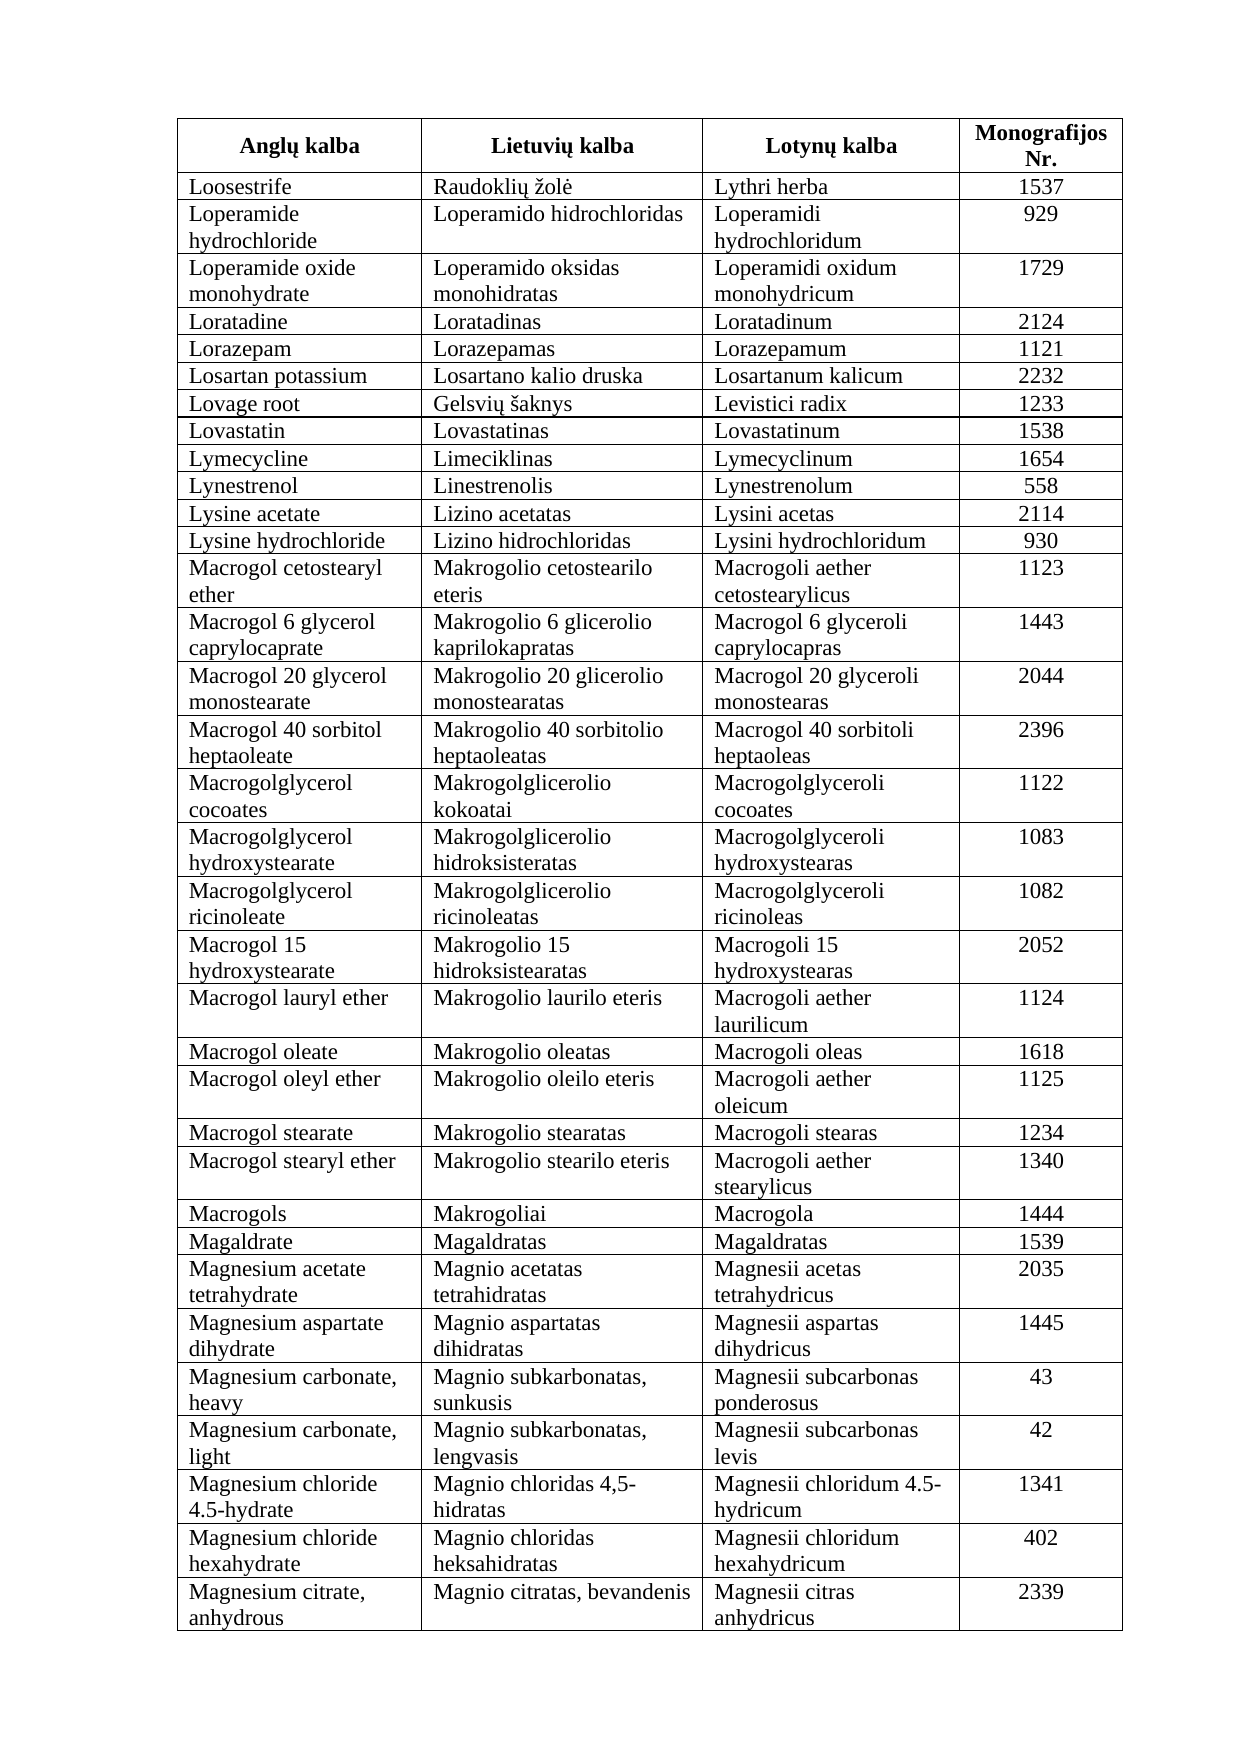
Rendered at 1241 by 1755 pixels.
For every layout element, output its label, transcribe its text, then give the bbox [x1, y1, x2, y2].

table_cell 1445 [960, 1309, 1122, 1362]
table_cell Limeciklinas [422, 445, 702, 471]
table_cell Macrogoli aether oleicum [703, 1066, 959, 1118]
table_cell Macrogol 6 glyceroli caprylocapras [703, 608, 959, 661]
table_cell 1121 [960, 335, 1122, 362]
table_cell Magnesium chloride hexahydrate [178, 1524, 421, 1577]
table_cell Lysine acetate [178, 500, 421, 526]
table_cell Loratadine [178, 308, 421, 334]
table_cell 2232 [960, 363, 1122, 389]
table_cell Macrogolglyceroli ricinoleas [703, 877, 959, 929]
table_cell Macrogols [178, 1200, 421, 1227]
table_cell Lovastatinum [703, 418, 959, 444]
table_cell Magnesium citrate, anhydrous [178, 1578, 421, 1630]
table_cell Lovage root [178, 390, 421, 416]
table_cell Lymecyclinum [703, 445, 959, 471]
table_cell Loperamido oksidas monohidratas [422, 254, 702, 307]
table_cell Loratadinas [422, 308, 702, 334]
table_cell Magaldrate [178, 1228, 421, 1254]
table_cell Makrogolio stearilo eteris [422, 1147, 702, 1199]
table_cell Magnesium carbonate, light [178, 1416, 421, 1469]
table_cell Linestrenolis [422, 472, 702, 498]
table_cell Makrogolio stearatas [422, 1119, 702, 1146]
table_cell Gelsvių šaknys [422, 390, 702, 416]
table_cell Macrogolglyceroli cocoates [703, 769, 959, 822]
table_cell Lizino hidrochloridas [422, 527, 702, 553]
table_cell 2052 [960, 931, 1122, 983]
table_cell 43 [960, 1363, 1122, 1415]
table_cell Lynestrenol [178, 472, 421, 498]
table_cell 2035 [960, 1255, 1122, 1308]
table_cell Lizino acetatas [422, 500, 702, 526]
table_cell Macrogolglycerol hydroxystearate [178, 823, 421, 876]
table_cell 1233 [960, 390, 1122, 416]
table_cell 1124 [960, 984, 1122, 1037]
table_cell Macrogol cetostearyl ether [178, 554, 421, 607]
table_cell Magnio chloridas heksahidratas [422, 1524, 702, 1577]
table_cell Loperamido hidrochloridas [422, 200, 702, 253]
table_cell Lysini acetas [703, 500, 959, 526]
table_cell Macrogol 40 sorbitol heptaoleate [178, 716, 421, 768]
table_cell Lysine hydrochloride [178, 527, 421, 553]
table_cell Magnesii aspartas dihydricus [703, 1309, 959, 1362]
table_cell Lorazepamas [422, 335, 702, 362]
table_cell 1654 [960, 445, 1122, 471]
table_cell Macrogol stearyl ether [178, 1147, 421, 1199]
table_cell Magnio subkarbonatas, sunkusis [422, 1363, 702, 1415]
table_cell Macrogol lauryl ether [178, 984, 421, 1037]
table_cell 1122 [960, 769, 1122, 822]
table_cell Makrogolglicerolio ricinoleatas [422, 877, 702, 929]
table_cell Losartano kalio druska [422, 363, 702, 389]
table_cell Magnesium aspartate dihydrate [178, 1309, 421, 1362]
table_cell Macrogoli stearas [703, 1119, 959, 1146]
table_cell Macrogoli aether stearylicus [703, 1147, 959, 1199]
table_cell 1537 [960, 173, 1122, 199]
table_cell 1729 [960, 254, 1122, 307]
table_header Lotynų kalba [703, 119, 959, 172]
table_cell Magnesii chloridum 4.5-hydricum [703, 1470, 959, 1523]
table_cell Magnio aspartatas dihidratas [422, 1309, 702, 1362]
table_cell Makrogolio 20 glicerolio monostearatas [422, 662, 702, 714]
table_cell Loperamide hydrochloride [178, 200, 421, 253]
table_cell Makrogolglicerolio hidroksisteratas [422, 823, 702, 876]
table_cell 2396 [960, 716, 1122, 768]
table_cell Losartanum kalicum [703, 363, 959, 389]
table_cell Magnesii citras anhydricus [703, 1578, 959, 1630]
table_cell Levistici radix [703, 390, 959, 416]
table_cell Macrogolglycerol ricinoleate [178, 877, 421, 929]
table_cell Loosestrife [178, 173, 421, 199]
table_cell Magnesium acetate tetrahydrate [178, 1255, 421, 1308]
table_cell Magaldratas [422, 1228, 702, 1254]
table_cell Macrogola [703, 1200, 959, 1227]
table_cell 558 [960, 472, 1122, 498]
table_cell Macrogol 40 sorbitoli heptaoleas [703, 716, 959, 768]
table_cell Magnesium chloride 4.5-hydrate [178, 1470, 421, 1523]
table_cell 1083 [960, 823, 1122, 876]
table_cell Makrogolio 40 sorbitolio heptaoleatas [422, 716, 702, 768]
table_cell 1125 [960, 1066, 1122, 1118]
table_cell Macrogol oleyl ether [178, 1066, 421, 1118]
table_cell Loratadinum [703, 308, 959, 334]
table_cell Macrogol 20 glyceroli monostearas [703, 662, 959, 714]
table_cell Loperamidi oxidum monohydricum [703, 254, 959, 307]
table_cell Lorazepamum [703, 335, 959, 362]
table_cell Loperamidi hydrochloridum [703, 200, 959, 253]
table_cell Raudoklių žolė [422, 173, 702, 199]
table_cell Macrogoli aether cetostearylicus [703, 554, 959, 607]
table_cell Lovastatinas [422, 418, 702, 444]
table_cell 2339 [960, 1578, 1122, 1630]
table_cell Lysini hydrochloridum [703, 527, 959, 553]
table_cell Lynestrenolum [703, 472, 959, 498]
table_cell Macrogol stearate [178, 1119, 421, 1146]
table_cell Macrogoli oleas [703, 1038, 959, 1064]
table_cell Lymecycline [178, 445, 421, 471]
table_cell Magnio acetatas tetrahidratas [422, 1255, 702, 1308]
table_cell Magnesii acetas tetrahydricus [703, 1255, 959, 1308]
table_cell Makrogolglicerolio kokoatai [422, 769, 702, 822]
table_header Lietuvių kalba [422, 119, 702, 172]
table_cell Magnesii subcarbonas ponderosus [703, 1363, 959, 1415]
table_cell Makrogolio laurilo eteris [422, 984, 702, 1037]
table_header Anglų kalba [178, 119, 421, 172]
table_cell Macrogol oleate [178, 1038, 421, 1064]
table_cell Magnio subkarbonatas, lengvasis [422, 1416, 702, 1469]
table_cell 930 [960, 527, 1122, 553]
table_cell Macrogolglycerol cocoates [178, 769, 421, 822]
table_cell 1539 [960, 1228, 1122, 1254]
table_cell 1340 [960, 1147, 1122, 1199]
table_cell 402 [960, 1524, 1122, 1577]
table_cell Makrogolio oleatas [422, 1038, 702, 1064]
table_cell 1443 [960, 608, 1122, 661]
table_cell Makrogoliai [422, 1200, 702, 1227]
table_cell Magnesii chloridum hexahydricum [703, 1524, 959, 1577]
table_cell 1341 [960, 1470, 1122, 1523]
table_cell 1082 [960, 877, 1122, 929]
table_cell Makrogolio 15 hidroksistearatas [422, 931, 702, 983]
table_header Monografijos Nr. [960, 119, 1122, 172]
table_cell Losartan potassium [178, 363, 421, 389]
table_cell Magnio chloridas 4,5-hidratas [422, 1470, 702, 1523]
table_cell 2114 [960, 500, 1122, 526]
table_cell 2044 [960, 662, 1122, 714]
table_cell Magnio citratas, bevandenis [422, 1578, 702, 1630]
table_cell Loperamide oxide monohydrate [178, 254, 421, 307]
table_cell Macrogoli aether laurilicum [703, 984, 959, 1037]
table_cell Makrogolio 6 glicerolio kaprilokapratas [422, 608, 702, 661]
table_cell 1444 [960, 1200, 1122, 1227]
table_cell Makrogolio oleilo eteris [422, 1066, 702, 1118]
table_cell 2124 [960, 308, 1122, 334]
table_cell 1538 [960, 418, 1122, 444]
table_cell Magnesium carbonate, heavy [178, 1363, 421, 1415]
table_cell 1234 [960, 1119, 1122, 1146]
table_cell Lythri herba [703, 173, 959, 199]
table_cell Macrogol 15 hydroxystearate [178, 931, 421, 983]
table_cell Lorazepam [178, 335, 421, 362]
table_cell Magnesii subcarbonas levis [703, 1416, 959, 1469]
table_cell 929 [960, 200, 1122, 253]
table_cell 1618 [960, 1038, 1122, 1064]
table_cell Macrogol 20 glycerol monostearate [178, 662, 421, 714]
table_cell Macrogoli 15 hydroxystearas [703, 931, 959, 983]
table_cell 1123 [960, 554, 1122, 607]
table_cell Macrogol 6 glycerol caprylocaprate [178, 608, 421, 661]
table_cell Makrogolio cetostearilo eteris [422, 554, 702, 607]
table_cell Magaldratas [703, 1228, 959, 1254]
table_cell 42 [960, 1416, 1122, 1469]
table_cell Lovastatin [178, 418, 421, 444]
table_cell Macrogolglyceroli hydroxystearas [703, 823, 959, 876]
